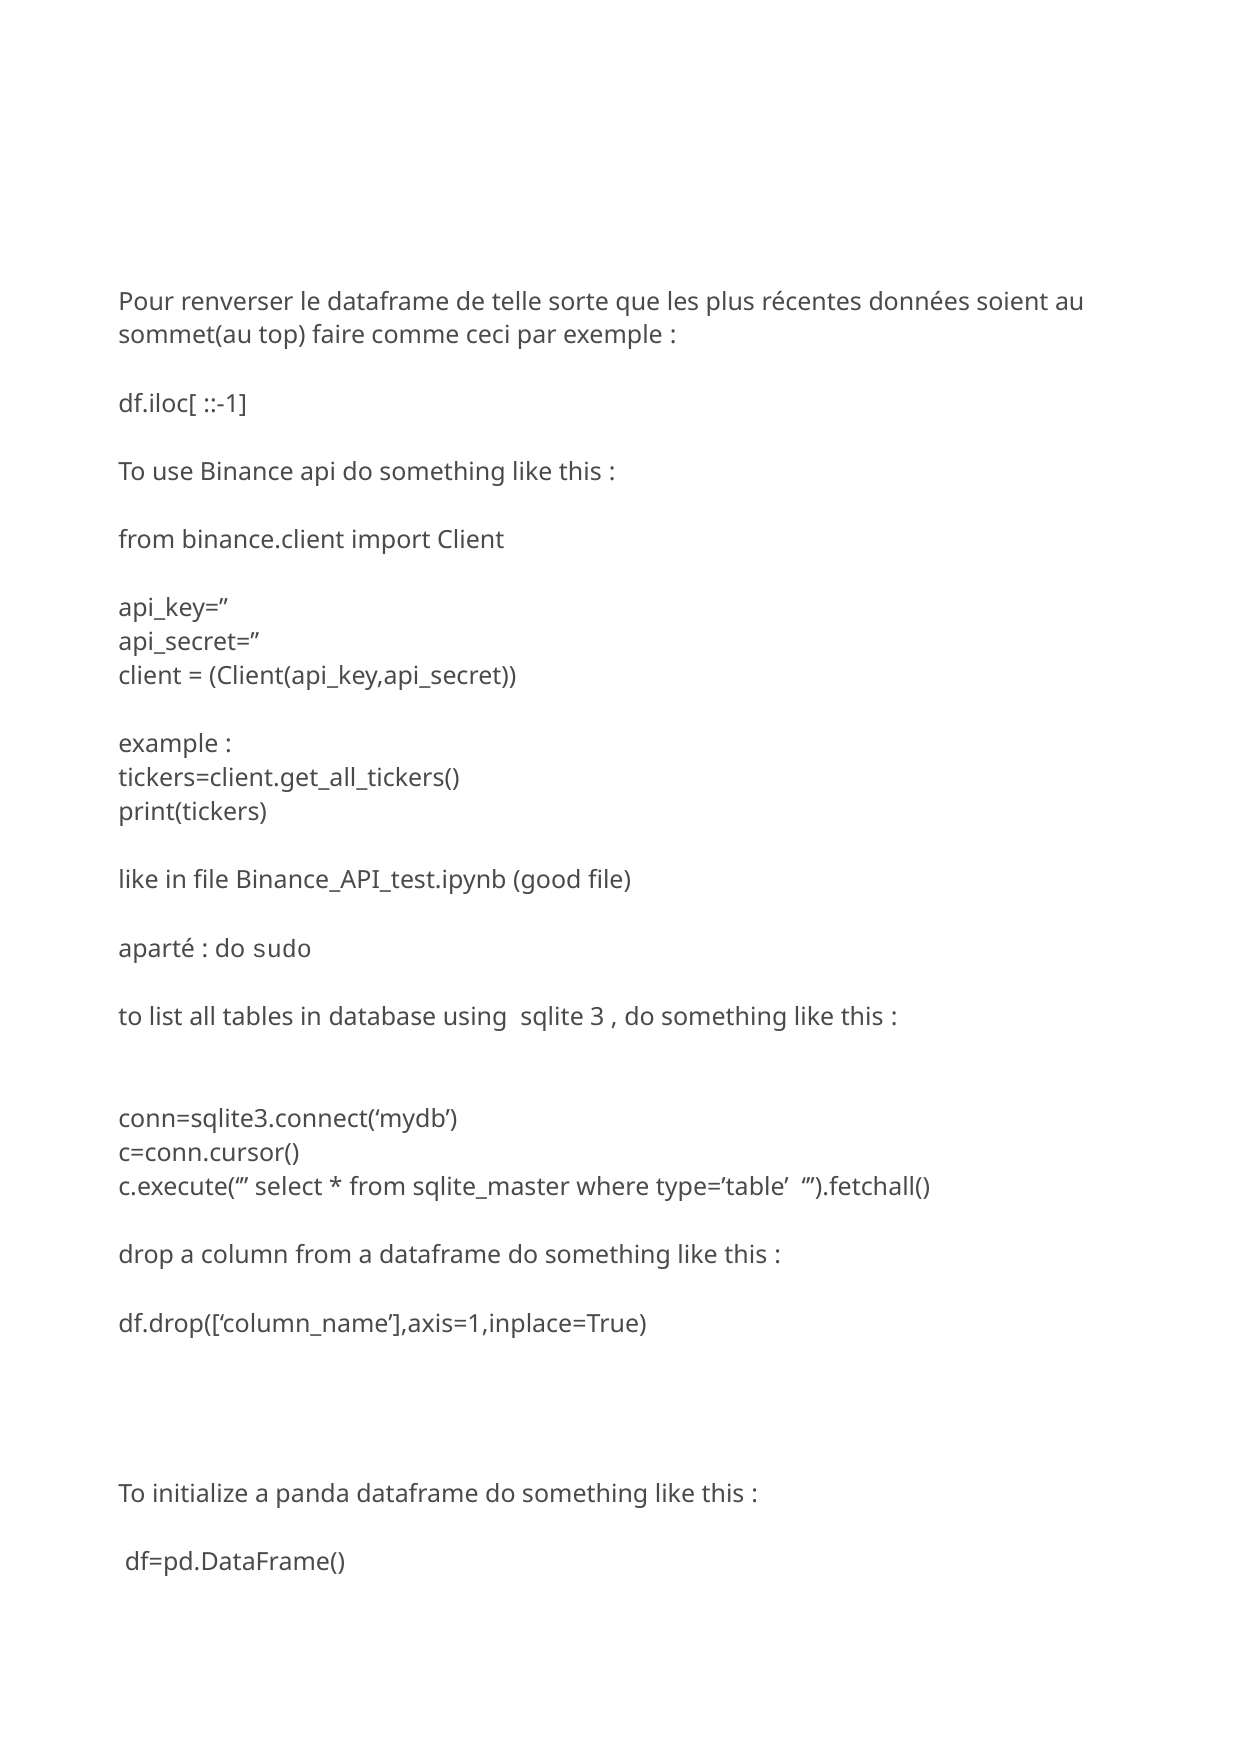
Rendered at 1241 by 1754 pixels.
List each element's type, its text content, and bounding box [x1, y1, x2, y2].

text tickers=client.get_all_tickers() [118, 760, 1122, 794]
text api_key=’’ [118, 590, 1122, 624]
text Pour renverser le dataframe de telle sorte que les plus récentes données soient au sommet(au top) faire comme ceci par exemple : [118, 283, 1122, 351]
text df.drop([‘column_name’],axis=1,inplace=True) [118, 1305, 1122, 1339]
text aparté : do sudo [118, 930, 1122, 964]
text df.iloc[ ::-1] [118, 385, 1122, 419]
text drop a column from a dataframe do something like this : [118, 1237, 1122, 1271]
text api_secret=’’ [118, 624, 1122, 658]
text To use Binance api do something like this : [118, 453, 1122, 487]
text conn=sqlite3.connect(‘mydb’) [118, 1101, 1122, 1135]
text client = (Client(api_key,api_secret)) [118, 658, 1122, 692]
text from binance.client import Client [118, 522, 1122, 556]
text example : [118, 726, 1122, 760]
text print(tickers) [118, 794, 1122, 828]
text like in file Binance_API_test.ipynb (good file) [118, 862, 1122, 896]
text c.execute(‘’’ select * from sqlite_master where type=’table’ ‘’’).fetchall() [118, 1169, 1122, 1203]
text c=conn.cursor() [118, 1135, 1122, 1169]
text To initialize a panda dataframe do something like this : [118, 1476, 1122, 1509]
text df=pd.DataFrame() [118, 1544, 1122, 1578]
text to list all tables in database using sqlite 3 , do something like this : [118, 999, 1122, 1033]
